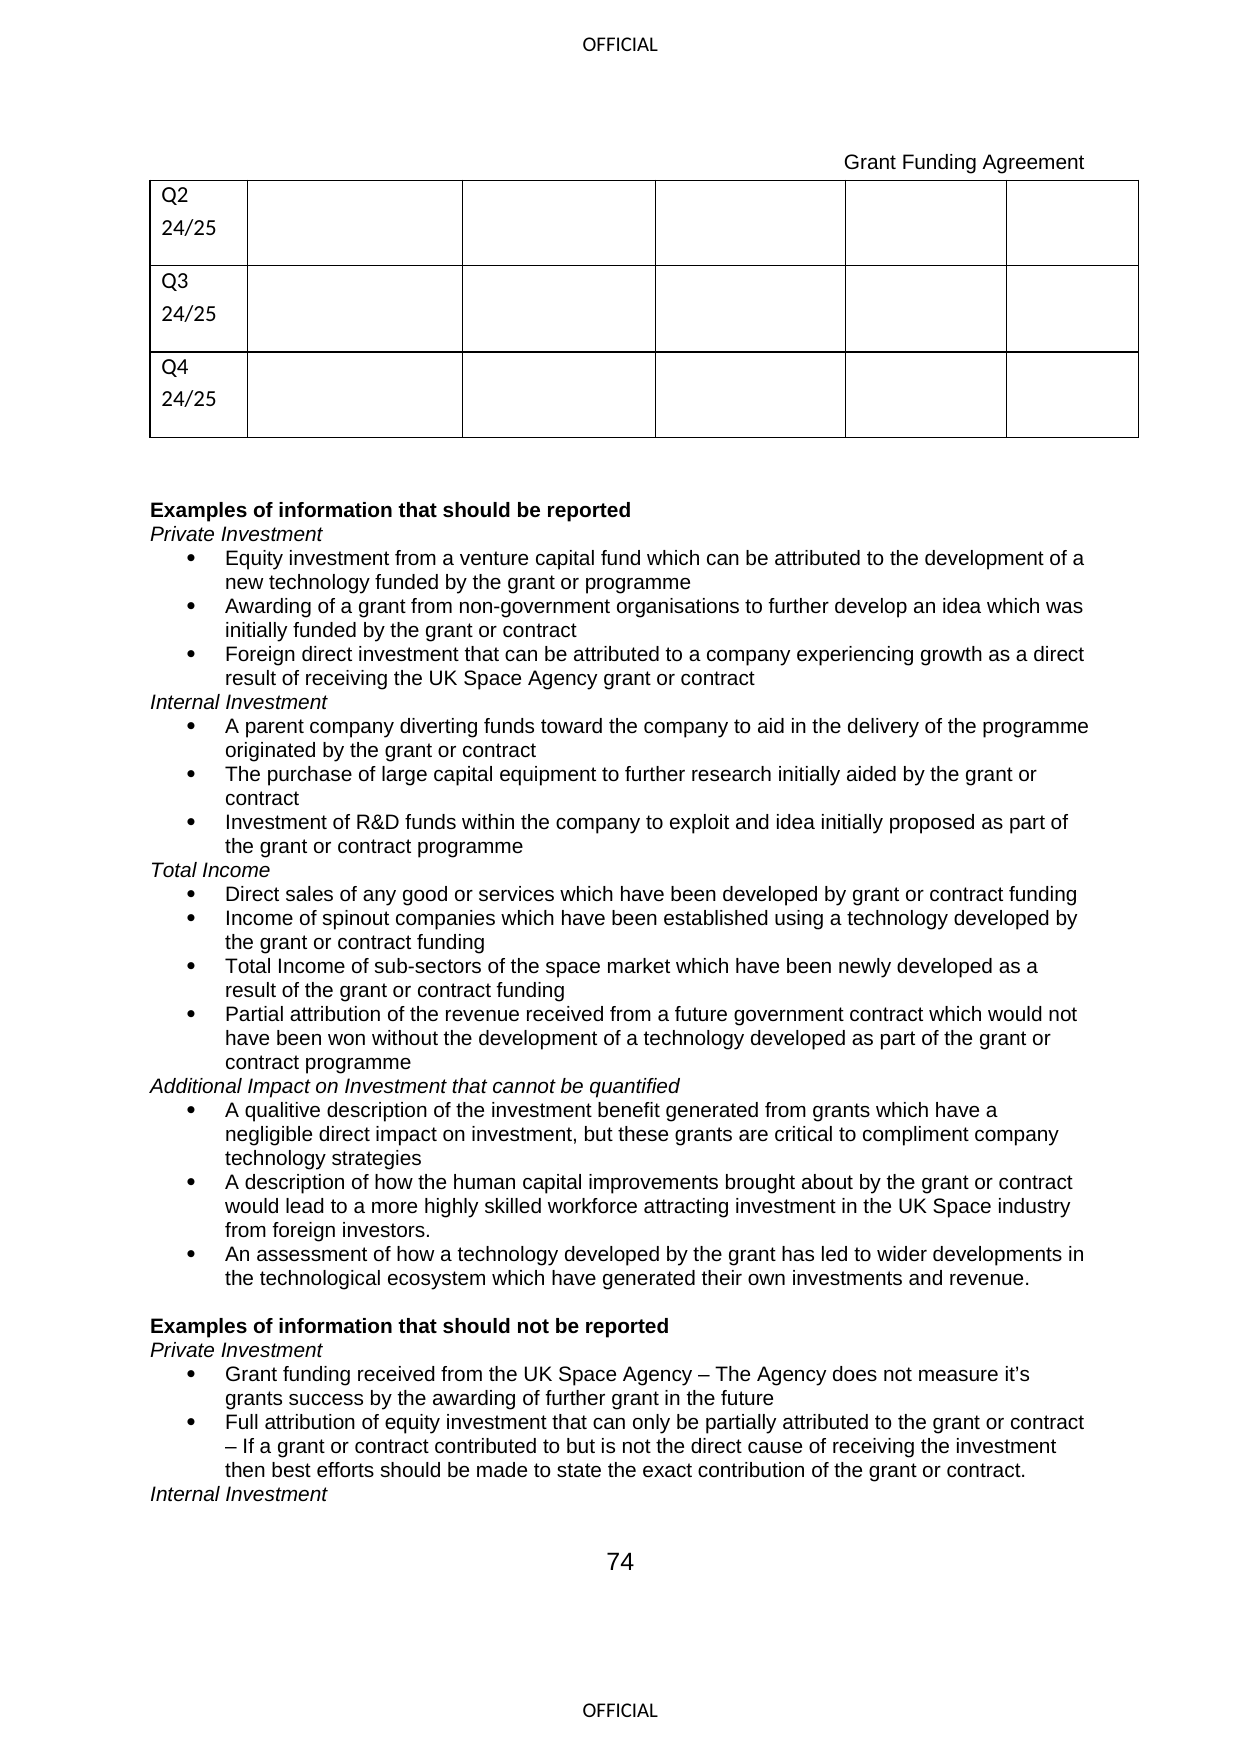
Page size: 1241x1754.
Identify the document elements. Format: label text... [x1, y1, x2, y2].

list Partial attribution of the revenue received from a future government contract which would not have been won without the development of a technology developed as part of the grant or contract programme [187, 1002, 1090, 1074]
table_cell Q4 24/25 [151, 353, 247, 437]
table_cell [463, 353, 655, 437]
table_cell [1007, 353, 1138, 437]
table_cell [846, 353, 1006, 437]
list Full attribution of equity investment that can only be partially attributed to the grant or contract – If a grant or contract contributed to but is not the direct cause of receiving the investment then best efforts should be made to state the exact contribution of the grant or contract. [187, 1409, 1090, 1481]
text Examples of information that should not be reported [150, 1313, 1090, 1337]
table_cell [656, 353, 845, 437]
text Internal Investment [150, 689, 1090, 713]
table_cell [1007, 266, 1138, 351]
table_cell [656, 266, 845, 351]
list Foreign direct investment that can be attributed to a company experiencing growth as a direct result of receiving the UK Space Agency grant or contract [187, 642, 1090, 689]
text Additional Impact on Investment that cannot be quantified [150, 1074, 1090, 1098]
text Private Investment [150, 522, 1090, 546]
list Direct sales of any good or services which have been developed by grant or contract funding [187, 882, 1090, 906]
list Income of spinout companies which have been established using a technology developed by the grant or contract funding [187, 906, 1090, 954]
text Internal Investment [150, 1481, 1090, 1505]
table_cell Q3 24/25 [151, 266, 247, 351]
list An assessment of how a technology developed by the grant has led to wider developments in the technological ecosystem which have generated their own investments and revenue. [187, 1242, 1090, 1289]
list Grant funding received from the UK Space Agency – The Agency does not measure it’s grants success by the awarding of further grant in the future [187, 1361, 1090, 1409]
table_cell [248, 266, 462, 351]
list A description of how the human capital improvements brought about by the grant or contract would lead to a more highly skilled workforce attracting investment in the UK Space industry from foreign investors. [187, 1169, 1090, 1242]
list Equity investment from a venture capital fund which can be attributed to the development of a new technology funded by the grant or programme [187, 546, 1090, 593]
list Investment of R&D funds within the company to exploit and idea initially proposed as part of the grant or contract programme [187, 809, 1090, 858]
text Examples of information that should be reported [150, 498, 1090, 522]
list Awarding of a grant from non-government organisations to further develop an idea which was initially funded by the grant or contract [187, 593, 1090, 642]
table_cell Q2 24/25 [151, 181, 247, 265]
text Total Income [150, 858, 1090, 882]
table_cell [1007, 181, 1138, 265]
table_cell [463, 181, 655, 265]
list Total Income of sub-sectors of the space market which have been newly developed as a result of the grant or contract funding [187, 954, 1090, 1002]
table_cell [463, 266, 655, 351]
table_cell [846, 181, 1006, 265]
table_cell [248, 181, 462, 265]
list A parent company diverting funds toward the company to aid in the delivery of the programme originated by the grant or contract [187, 713, 1090, 762]
list A qualitive description of the investment benefit generated from grants which have a negligible direct impact on investment, but these grants are critical to compliment company technology strategies [187, 1098, 1090, 1169]
table_cell [248, 353, 462, 437]
list The purchase of large capital equipment to further research initially aided by the grant or contract [187, 762, 1090, 809]
table_cell [846, 266, 1006, 351]
table_cell [656, 181, 845, 265]
text Private Investment [150, 1337, 1090, 1361]
